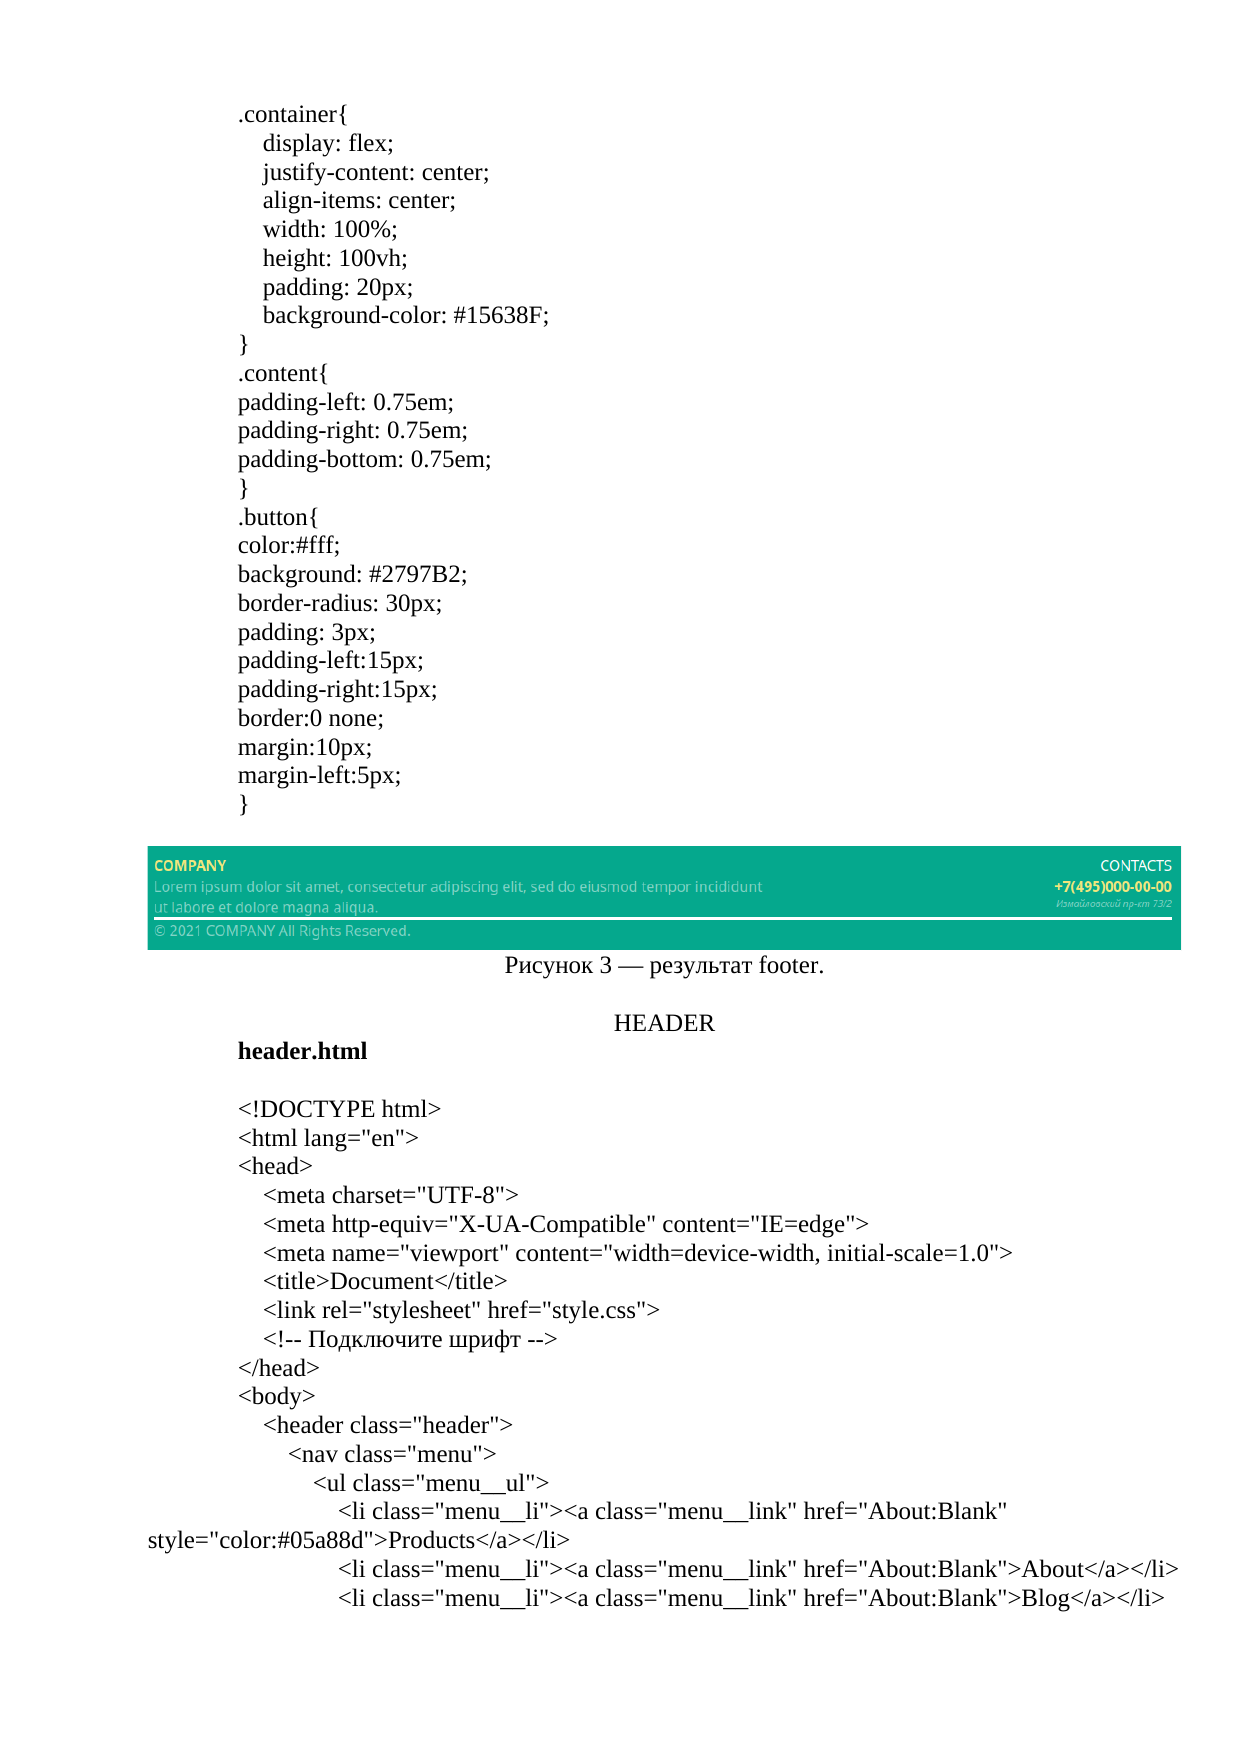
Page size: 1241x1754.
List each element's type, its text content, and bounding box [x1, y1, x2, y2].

text align-items: center; [148, 185, 1181, 214]
text padding: 20px; [148, 272, 1181, 300]
text <!-- Подключите шрифт --> [148, 1324, 1181, 1353]
text background: #2797B2; [148, 559, 1181, 588]
text margin:10px; [148, 732, 1181, 760]
text width: 100%; [148, 214, 1181, 243]
text <head> [148, 1151, 1181, 1180]
text <li class="menu__li"><a class="menu__link" href="About:Blank">About</a></li> [148, 1554, 1181, 1583]
text padding-bottom: 0.75em; [148, 444, 1181, 473]
text </head> [148, 1353, 1181, 1381]
text } [148, 329, 1181, 358]
text } [148, 473, 1181, 502]
text border:0 none; [148, 703, 1181, 732]
text padding: 3px; [148, 617, 1181, 645]
picture [147, 846, 1182, 951]
text <meta http-equiv="X-UA-Compatible" content="IE=edge"> [148, 1209, 1181, 1238]
text <meta name="viewport" content="width=device-width, initial-scale=1.0"> [148, 1238, 1181, 1266]
text .container{ [148, 99, 1181, 128]
text border-radius: 30px; [148, 588, 1181, 617]
text justify-content: center; [148, 157, 1181, 185]
text margin-left:5px; [148, 760, 1181, 789]
text padding-left: 0.75em; [148, 387, 1181, 415]
text <li class="menu__li"><a class="menu__link" href="About:Blank" style="color:#05a88d">Products</a></li> [148, 1496, 1181, 1554]
text padding-left:15px; [148, 645, 1181, 674]
text .button{ [148, 502, 1181, 530]
text <html lang="en"> [148, 1123, 1181, 1151]
text <ul class="menu__ul"> [148, 1468, 1181, 1496]
text .content{ [148, 358, 1181, 387]
text height: 100vh; [148, 243, 1181, 272]
text <title>Document</title> [148, 1266, 1181, 1295]
text <header class="header"> [148, 1410, 1181, 1439]
text display: flex; [148, 128, 1181, 157]
text <li class="menu__li"><a class="menu__link" href="About:Blank">Blog</a></li> [148, 1583, 1181, 1611]
text color:#fff; [148, 530, 1181, 559]
text } [148, 789, 1181, 818]
text HEADER [148, 1008, 1181, 1036]
text <body> [148, 1381, 1181, 1410]
text <nav class="menu"> [148, 1439, 1181, 1468]
text Рисунок 3 — результат footer. [148, 951, 1181, 979]
text padding-right:15px; [148, 674, 1181, 703]
text <!DOCTYPE html> [148, 1094, 1181, 1123]
text <meta charset="UTF-8"> [148, 1180, 1181, 1209]
text background-color: #15638F; [148, 300, 1181, 329]
text <link rel="stylesheet" href="style.css"> [148, 1295, 1181, 1324]
text header.html [148, 1036, 1181, 1065]
text padding-right: 0.75em; [148, 415, 1181, 444]
